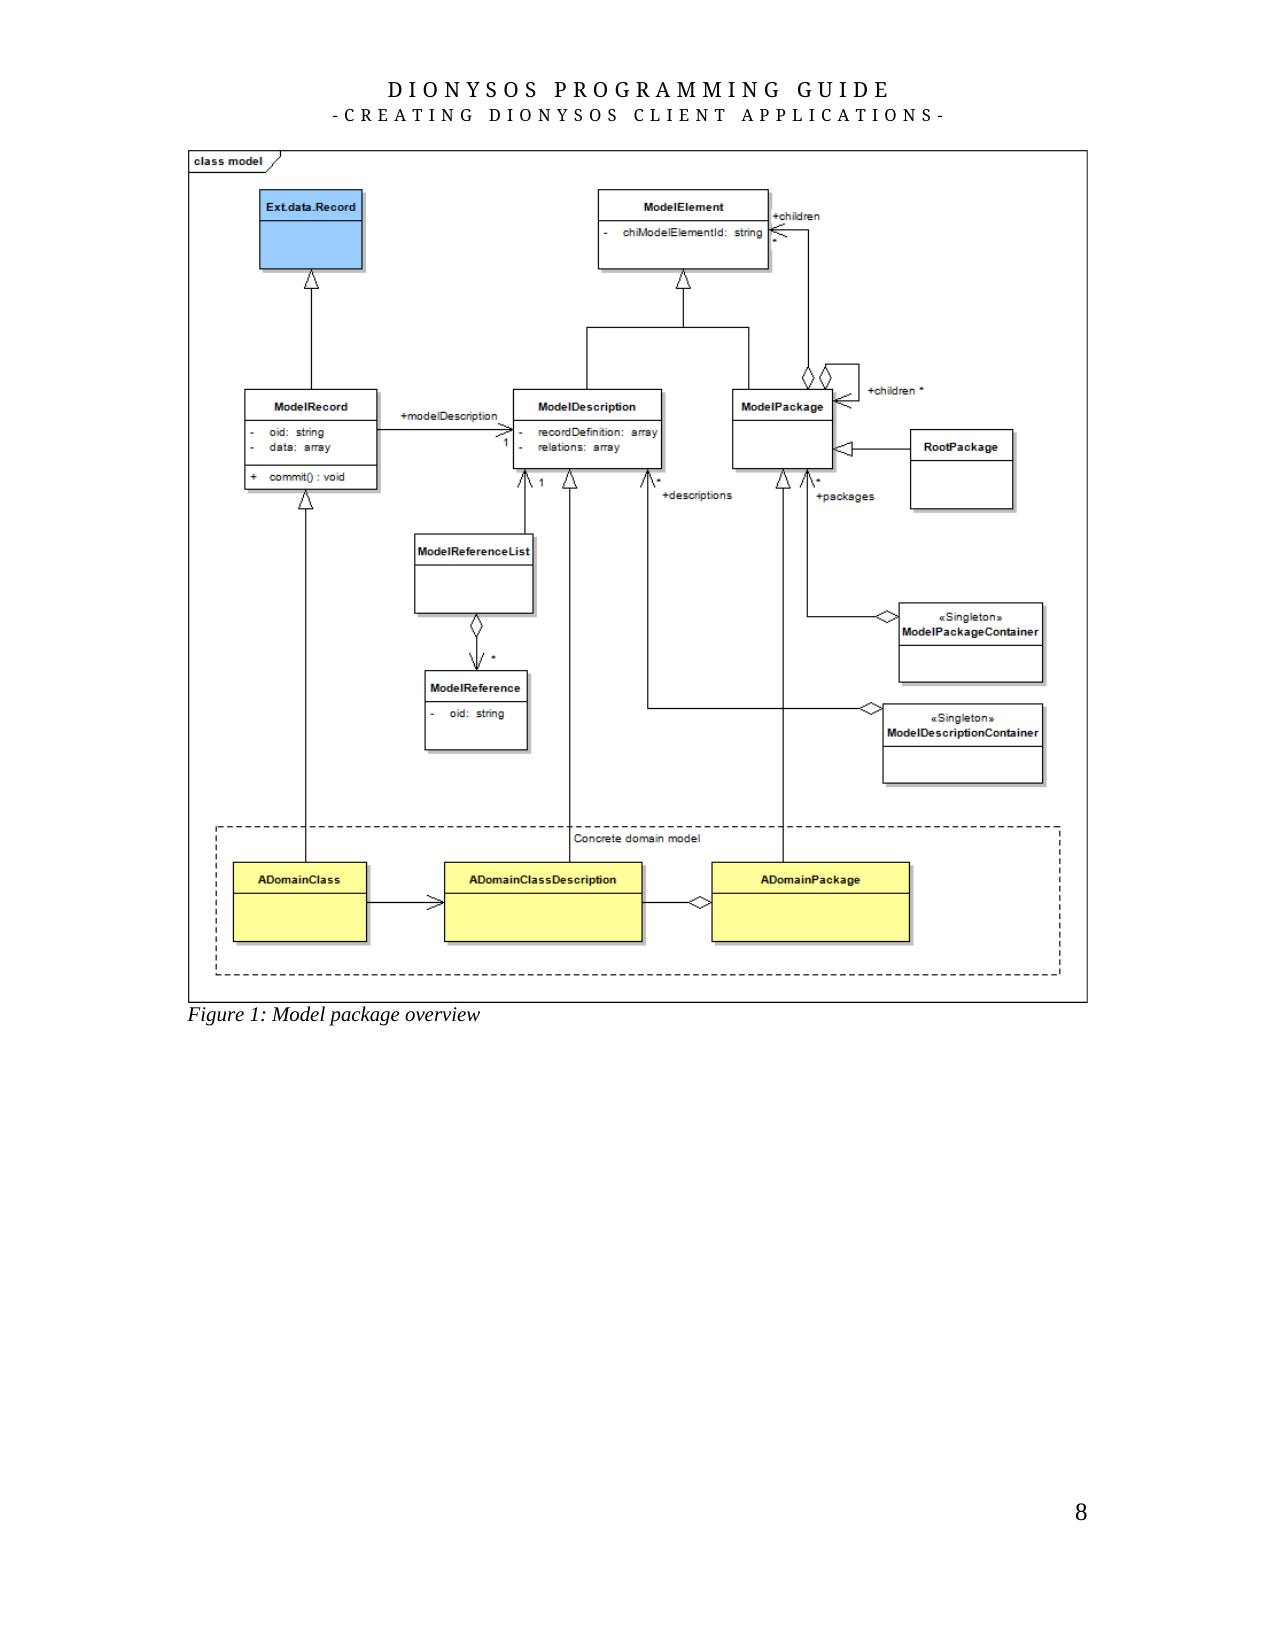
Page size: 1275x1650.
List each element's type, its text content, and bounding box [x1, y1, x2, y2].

picture [187, 150, 1088, 1003]
text Figure 1: Model package overview [187, 1003, 1087, 1026]
